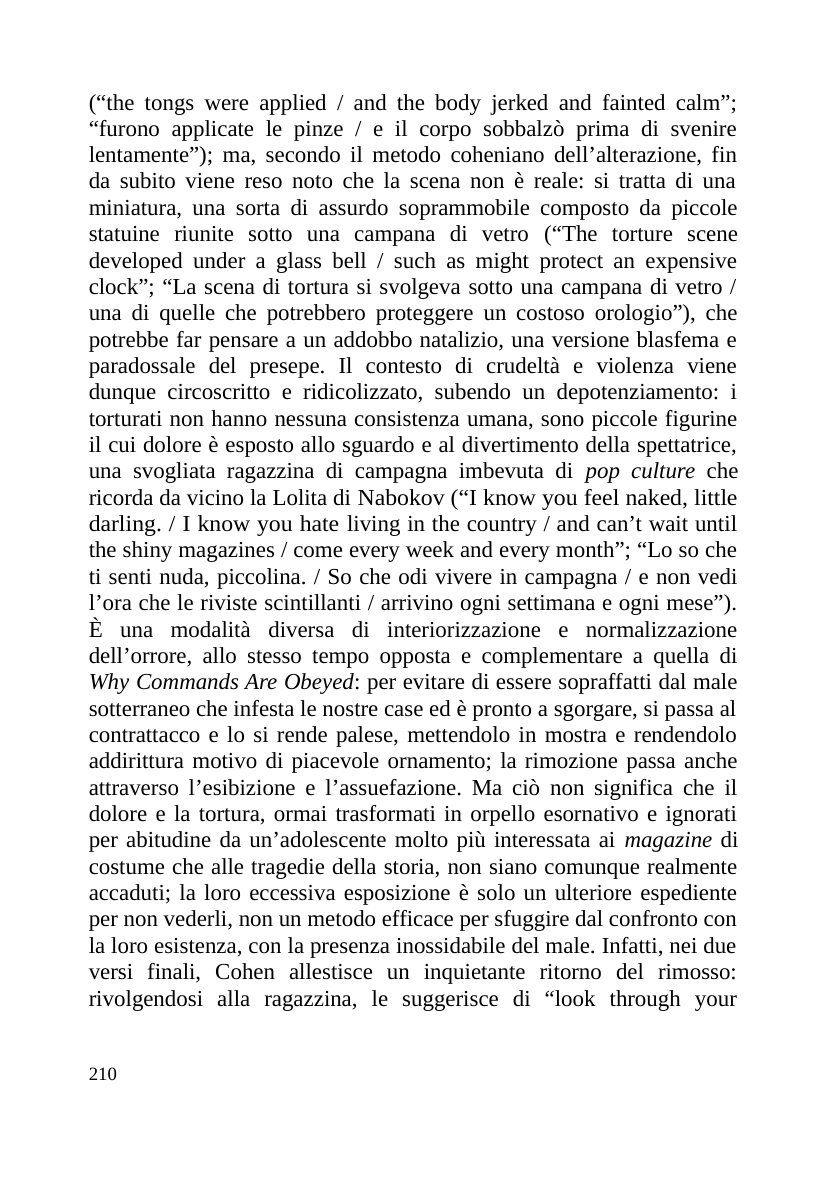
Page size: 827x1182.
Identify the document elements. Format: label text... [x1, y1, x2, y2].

text (“the tongs were applied / and the body jerked and fainted calm”; “furono applicate le pinze / e il corpo sobbalzò prima di svenire lentamente”); ma, secondo il metodo coheniano dell’alterazione, fin da subito viene reso noto che la scena non è reale: si tratta di una miniatura, una sorta di assurdo soprammobile composto da piccole statuine riunite sotto una campana di vetro (“The torture scene developed under a glass bell / such as might protect an expensive clock”; “La scena di tortura si svolgeva sotto una campana di vetro / una di quelle che potrebbero proteggere un costoso orologio”), che potrebbe far pensare a un addobbo natalizio, una versione blasfema e paradossale del presepe. Il contesto di crudeltà e violenza viene dunque circoscritto e ridicolizzato, subendo un depotenziamento: i torturati non hanno nessuna consistenza umana, sono piccole figurine il cui dolore è esposto allo sguardo e al divertimento della spettatrice, una svogliata ragazzina di campagna imbevuta di pop culture che ricorda da vicino la Lolita di Nabokov (“I know you feel naked, little darling. / I know you hate living in the country / and can’t wait until the shiny magazines / come every week and every month”; “Lo so che ti senti nuda, piccolina. / So che odi vivere in campagna / e non vedi l’ora che le riviste scintillanti / arrivino ogni settimana e ogni mese”). È una modalità diversa di interiorizzazione e normalizzazione dell’orrore, allo stesso tempo opposta e complementare a quella di Why Commands Are Obeyed: per evitare di essere sopraffatti dal male sotterraneo che infesta le nostre case ed è pronto a sgorgare, si passa al contrattacco e lo si rende palese, mettendolo in mostra e rendendolo addirittura motivo di piacevole ornamento; la rimozione passa anche attraverso l’esibizione e l’assuefazione. Ma ciò non significa che il dolore e la tortura, ormai trasformati in orpello esornativo e ignorati per abitudine da un’adolescente molto più interessata ai magazine di costume che alle tragedie della storia, non siano comunque realmente accaduti; la loro eccessiva esposizione è solo un ulteriore espediente per non vederli, non un metodo efficace per sfuggire dal confronto con la loro esistenza, con la presenza inossidabile del male. Infatti, nei due versi finali, Cohen allestisce un inquietante ritorno del rimosso: rivolgendosi alla ragazzina, le suggerisce di “look through your [88, 88, 738, 1011]
